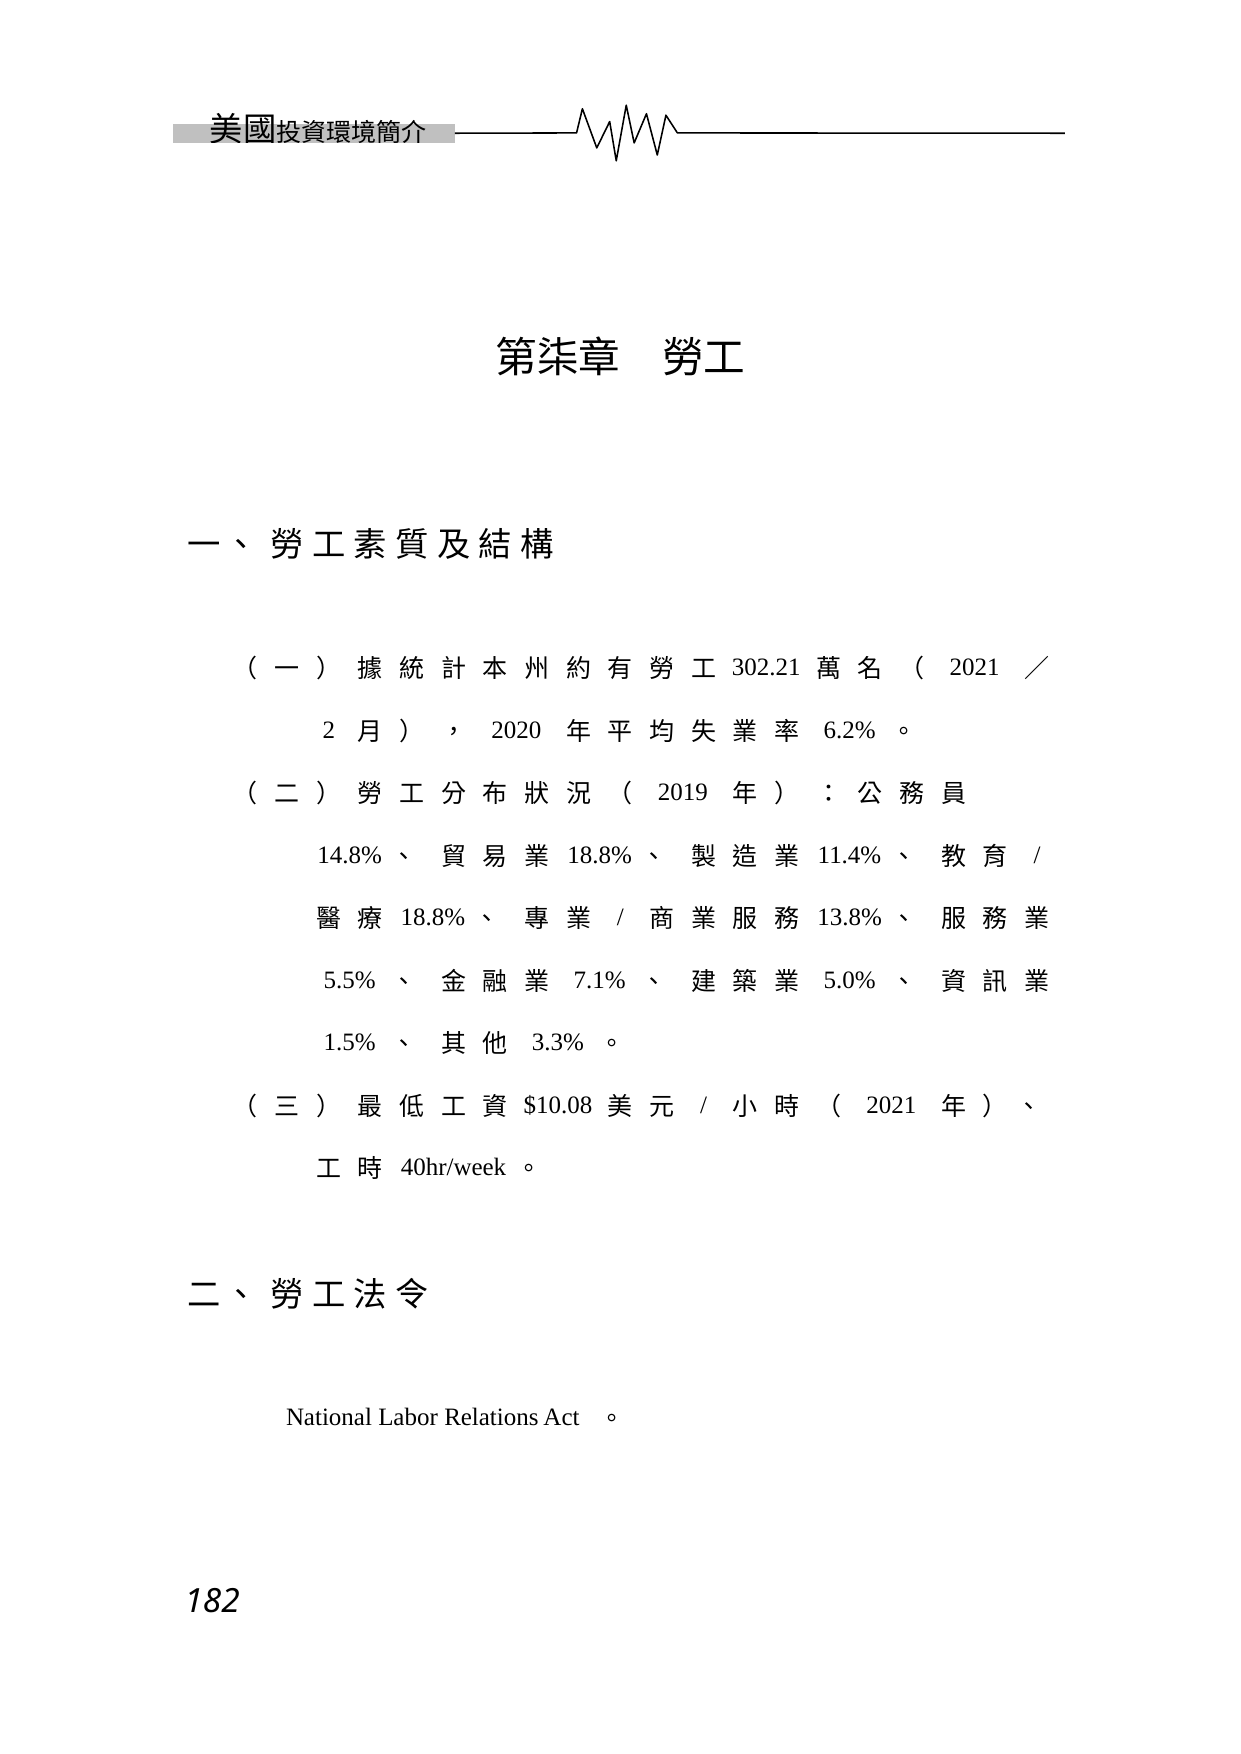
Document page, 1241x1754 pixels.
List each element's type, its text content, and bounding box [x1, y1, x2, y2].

text National Labor Relations Act。 [183, 1375, 1058, 1438]
text 一、勞工素質及結構 [183, 500, 1058, 563]
text 第柒章 勞工 [183, 313, 1058, 375]
text 二、勞工法令 [183, 1250, 1058, 1313]
text （二）勞工分布狀況（2019年）：公務員14.8%、貿易業18.8%、製造業11.4%、教育/醫療18.8%、專業/商業服務13.8%、服務業5.5%、金融業7.1%、建築業5.0%、資訊業1.5%、其他3.3%。 [207, 750, 1058, 1063]
text （三）最低工資$10.08美元/小時（2021年）、工時40hr/week。 [207, 1063, 1058, 1188]
text （一）據統計本州約有勞工302.21萬名（2021／2月），2020年平均失業率6.2%。 [207, 625, 1058, 750]
